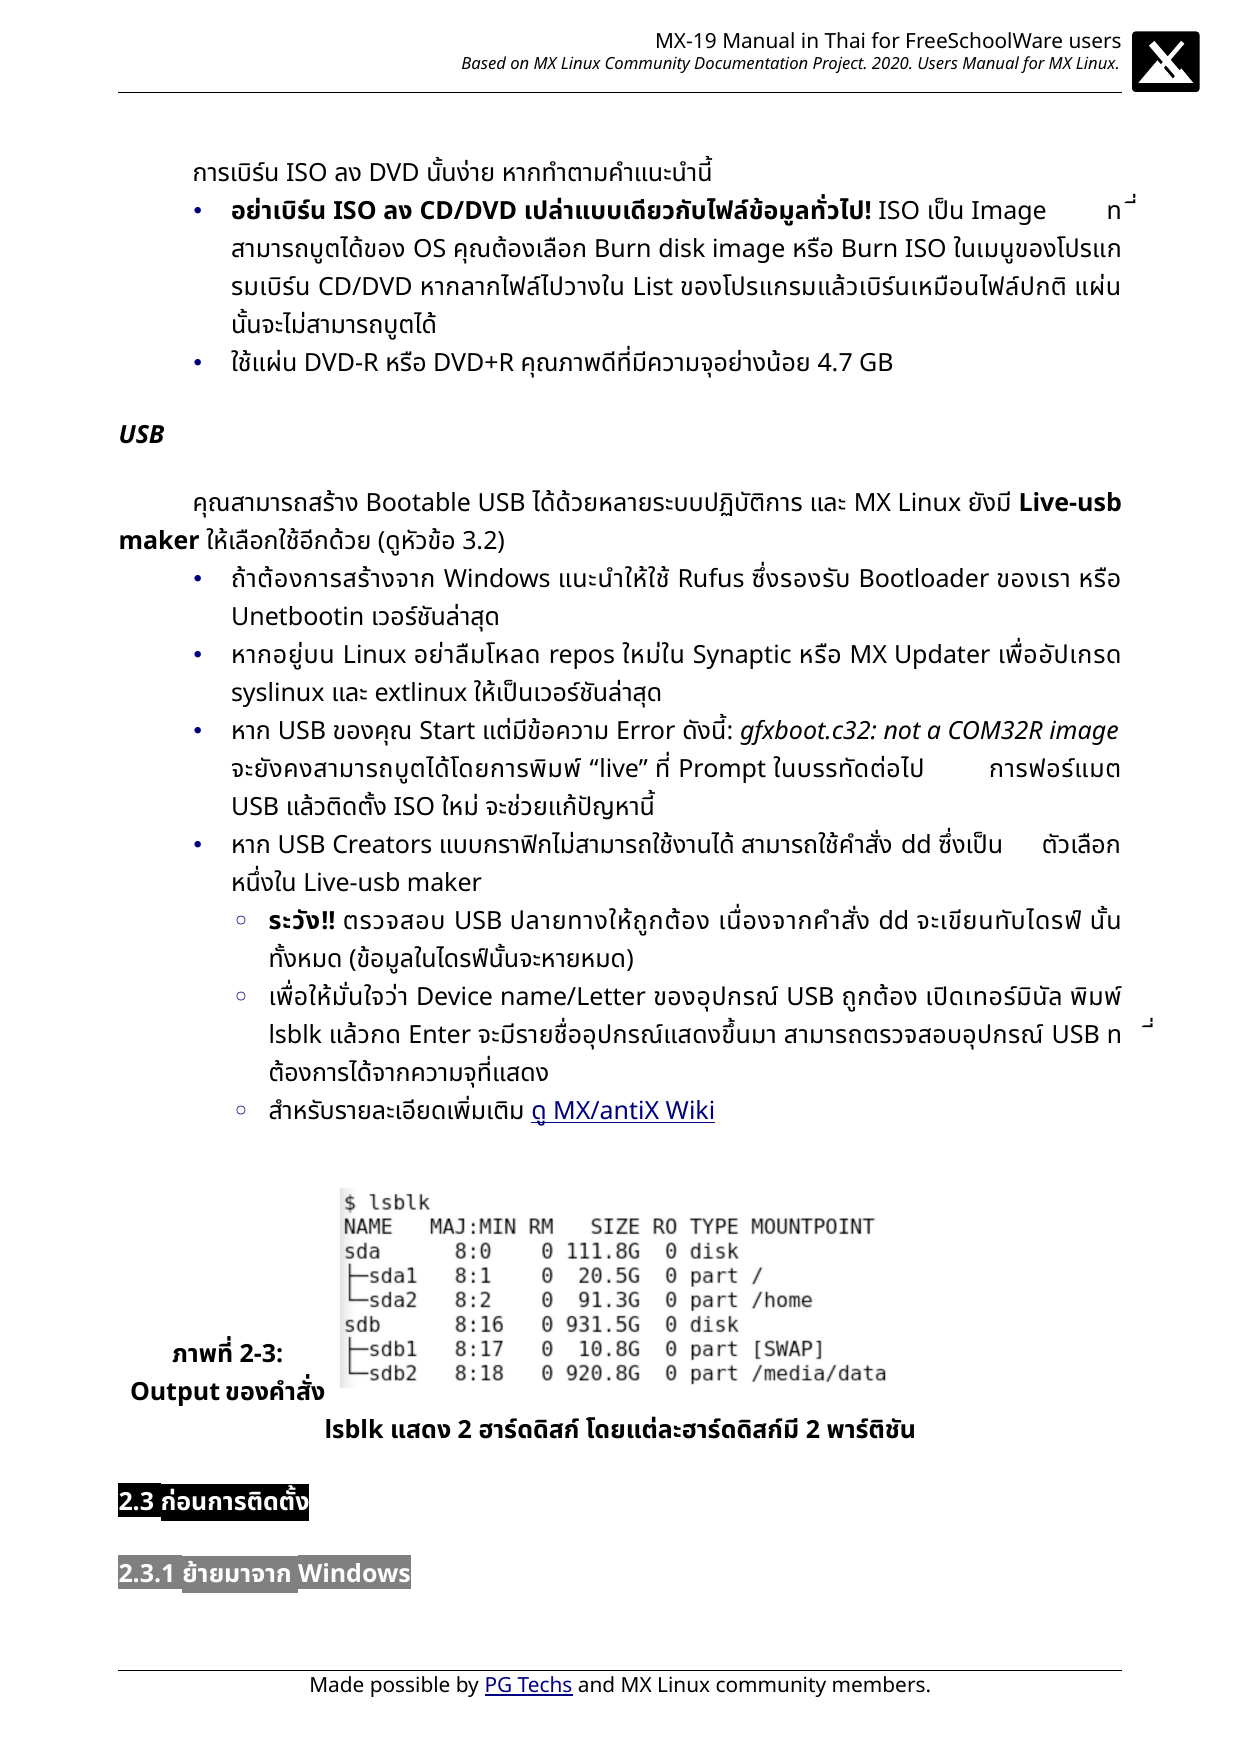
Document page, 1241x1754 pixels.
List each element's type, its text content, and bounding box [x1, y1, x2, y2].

list หาก USB Creators แบบกราฟิกไม่สามารถใช้งานได้ สามารถใช้คำสั่ง dd ซึ่งเป็น ตัวเลือกหนึ่งใน Live-usb maker [193, 827, 1122, 903]
list หาก USB ของคุณ Start แต่มีข้อความ Error ดังนี้: gfxboot.c32: not a COM32R image จะยังคงสามารถบูตได้โดยการพิมพ์ “live” ที่ Prompt ในบรรทัดต่อไป การฟอร์แมต USB แล้วติดตั้ง ISO ใหม่ จะช่วยแก้ปัญหานี้ [193, 713, 1122, 827]
text ภาพที่ 2-3: Outputของคำสั่ง lsblk แสดง 2 ฮาร์ดดิสก์ โดยแต่ละฮาร์ดดิสก์มี 2 พาร์ติชัน [118, 1335, 1122, 1449]
text 2.3 ก่อนการติดตั้ง [118, 1483, 1122, 1521]
list ใช้แผ่น DVD-R หรือ DVD+R คุณภาพดีที่มีความจุอย่างน้อย 4.7 GB [193, 344, 1122, 382]
list หากอยู่บน Linux อย่าลืมโหลด repos ใหม่ใน Synaptic หรือ MX Updater เพื่ออัปเกรด syslinux และ extlinux ให้เป็นเวอร์ชันล่าสุด [193, 637, 1122, 713]
list เพื่อให้มั่นใจว่า Device name/Letter ของอุปกรณ์ USB ถูกต้อง เปิดเทอร์มินัล พิมพ์ lsblk แล้วกด Enter จะมีรายชื่ออุปกรณ์แสดงขึ้นมา สามารถตรวจสอบอุปกรณ์ USB ที่ต้องการได้จากความจุที่แสดง [231, 979, 1122, 1093]
list อย่าเบิร์น ISO ลง CD/DVD เปล่าแบบเดียวกับไฟล์ข้อมูลทั่วไป! ISO เป็น Image ที่สามารถบูตได้ของ OS คุณต้องเลือก Burn disk image หรือ Burn ISO ในเมนูของโปรแกรมเบิร์น CD/DVD หากลากไฟล์ไปวางใน List ของโปรแกรมแล้วเบิร์นเหมือนไฟล์ปกติ แผ่นนั้นจะไม่สามารถบูตได้ [193, 193, 1122, 344]
text การเบิร์น ISO ลง DVD นั้นง่าย หากทำตามคำแนะนำนี้ [118, 154, 1122, 193]
text คุณสามารถสร้าง Bootable USB ได้ด้วยหลายระบบปฏิบัติการ และ MX Linux ยังมี Live-usb maker ให้เลือกใช้อีกด้วย (ดูหัวข้อ 3.2) [118, 485, 1122, 561]
text USB [118, 417, 1122, 451]
list ถ้าต้องการสร้างจาก Windows แนะนำให้ใช้ Rufus ซึ่งรองรับ Bootloader ของเรา หรือ Unetbootin เวอร์ชันล่าสุด [193, 561, 1122, 637]
picture [336, 1188, 904, 1389]
list ระวัง!! ตรวจสอบ USB ปลายทางให้ถูกต้อง เนื่องจากคำสั่ง dd จะเขียนทับไดรฟ์ นั้นทั้งหมด (ข้อมูลในไดรฟ์นั้นจะหายหมด) [231, 903, 1122, 979]
list สำหรับรายละเอียดเพิ่มเติม ดู MX/antiX Wiki [231, 1093, 1122, 1131]
text 2.3.1 ย้ายมาจาก Windows [118, 1555, 1122, 1593]
